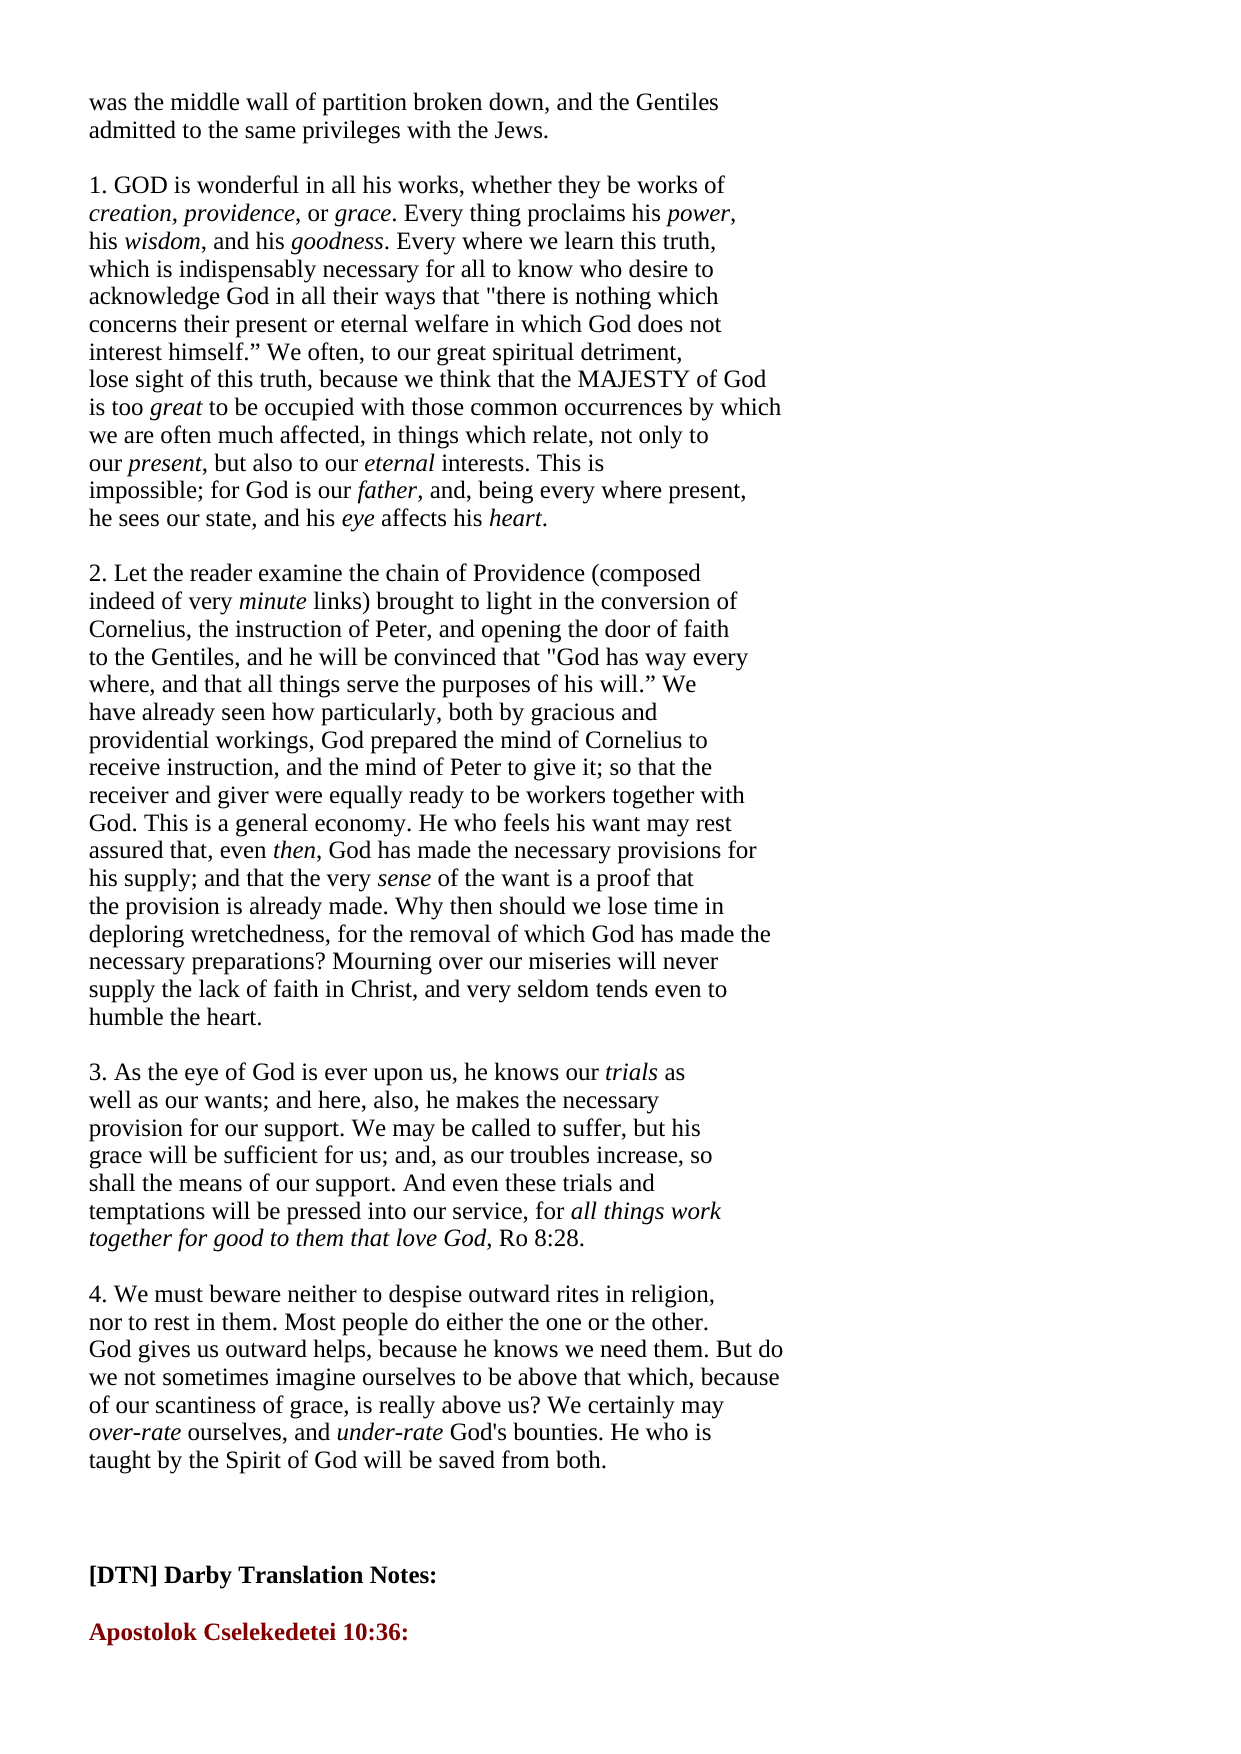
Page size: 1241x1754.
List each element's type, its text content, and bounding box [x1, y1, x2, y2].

text was the middle wall of partition broken down, and the Gentiles admitted to the same privileges with the Jews. 1. GOD is wonderful in all his works, whether they be works of creation, providence, or grace. Every thing proclaims his power, his wisdom, and his goodness. Every where we learn this truth, which is indispensably necessary for all to know who desire to acknowledge God in all their ways that "there is nothing which concerns their present or eternal welfare in which God does not interest himself.” We often, to our great spiritual detriment, lose sight of this truth, because we think that the MAJESTY of God is too great to be occupied with those common occurrences by which we are often much affected, in things which relate, not only to our present, but also to our eternal interests. This is impossible; for God is our father, and, being every where present, he sees our state, and his eye affects his heart. 2. Let the reader examine the chain of Providence (composed indeed of very minute links) brought to light in the conversion of Cornelius, the instruction of Peter, and opening the door of faith to the Gentiles, and he will be convinced that "God has way every where, and that all things serve the purposes of his will.” We have already seen how particularly, both by gracious and providential workings, God prepared the mind of Cornelius to receive instruction, and the mind of Peter to give it; so that the receiver and giver were equally ready to be workers together with God. This is a general economy. He who feels his want may rest assured that, even then, God has made the necessary provisions for his supply; and that the very sense of the want is a proof that the provision is already made. Why then should we lose time in deploring wretchedness, for the removal of which God has made the necessary preparations? Mourning over our miseries will never supply the lack of faith in Christ, and very seldom tends even to humble the heart. 3. As the eye of God is ever upon us, he knows our trials as well as our wants; and here, also, he makes the necessary provision for our support. We may be called to suffer, but his grace will be sufficient for us; and, as our troubles increase, so shall the means of our support. And even these trials and temptations will be pressed into our service, for all things work together for good to them that love God, Ro 8:28. 4. We must beware neither to despise outward rites in religion, nor to rest in them. Most people do either the one or the other. God gives us outward helps, because he knows we need them. But do we not sometimes imagine ourselves to be above that which, because of our scantiness of grace, is really above us? We certainly may over-rate ourselves, and under-rate God's bounties. He who is taught by the Spirit of God will be saved from both. [88, 88, 1152, 1502]
text Apostolok Cselekedetei 10:36: [88, 1618, 1152, 1646]
text [DTN] Darby Translation Notes: [88, 1561, 1152, 1588]
